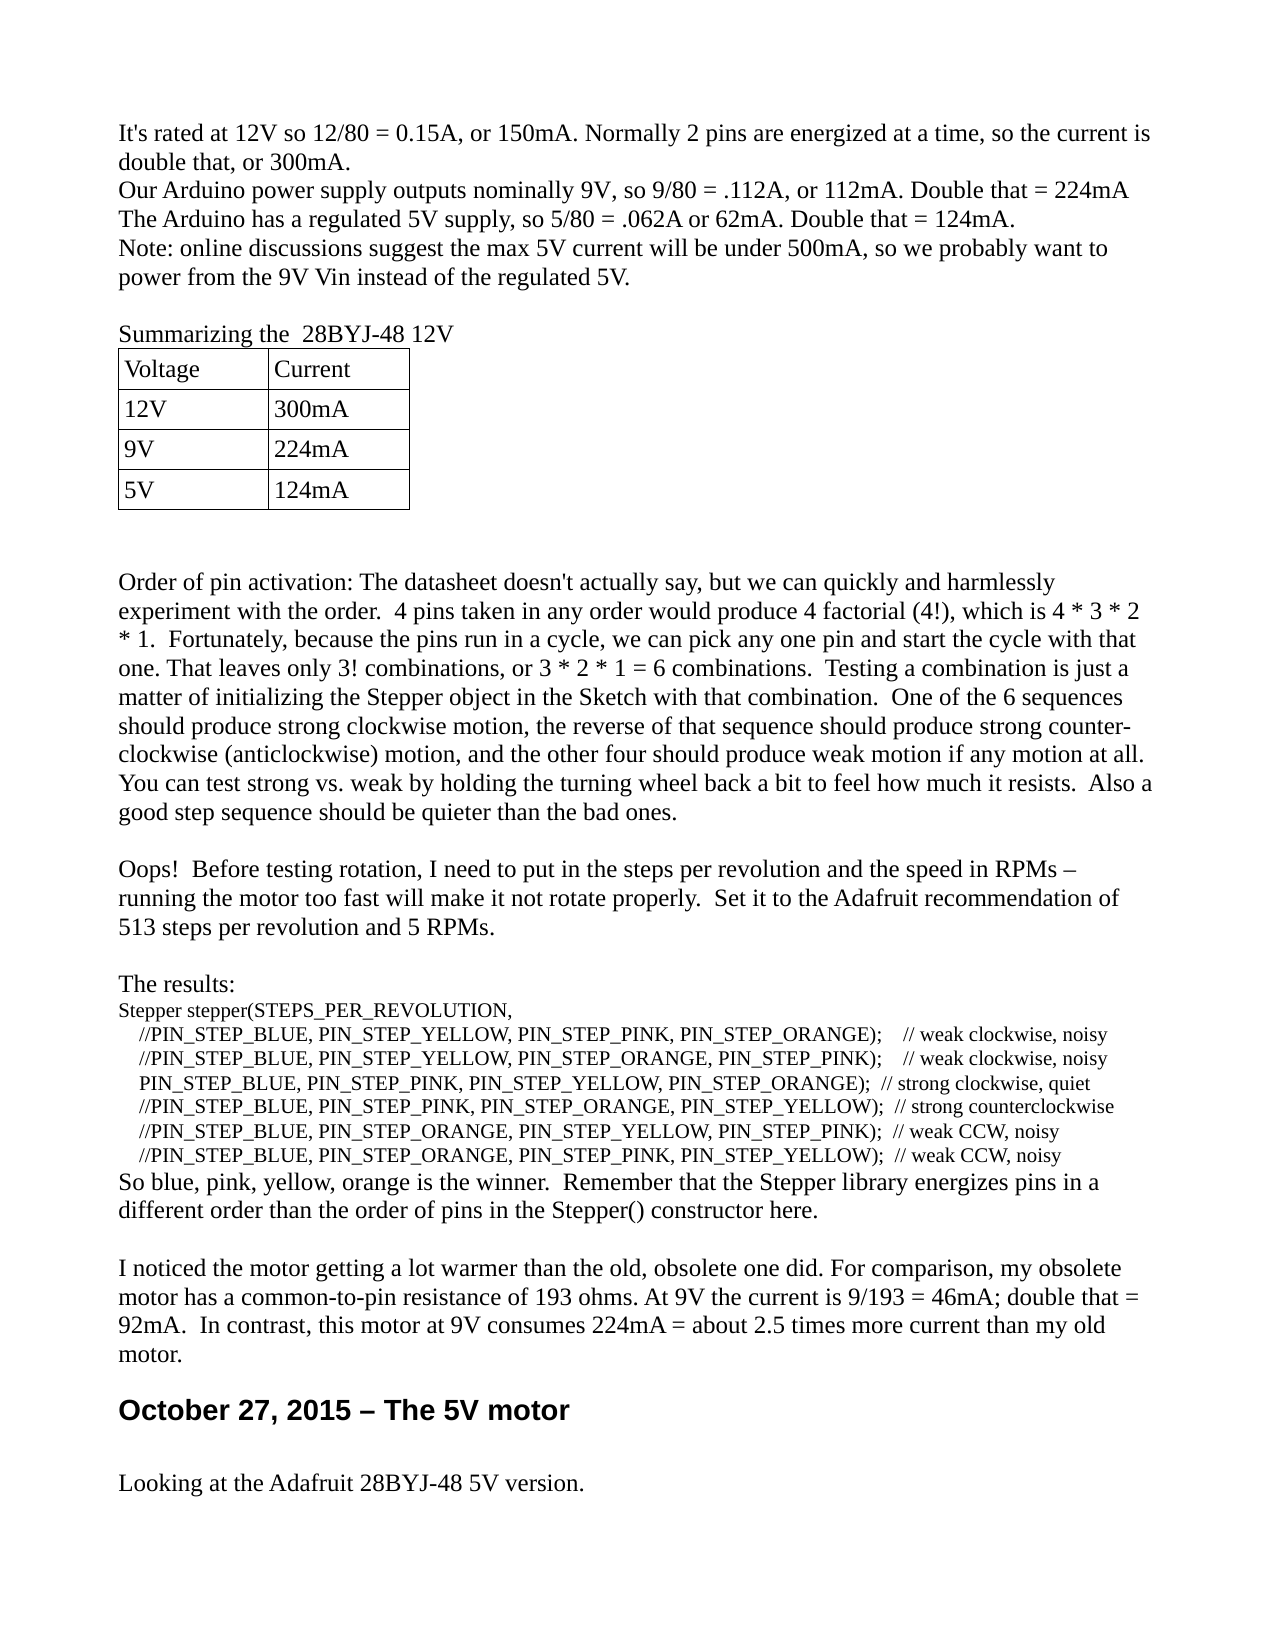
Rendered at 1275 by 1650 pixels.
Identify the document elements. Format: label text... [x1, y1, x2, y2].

text //PIN_STEP_BLUE, PIN_STEP_ORANGE, PIN_STEP_YELLOW, PIN_STEP_PINK); // weak CCW, noisy [118, 1118, 1157, 1143]
text So blue, pink, yellow, orange is the winner. Remember that the Stepper library energizes pins in a different order than the order of pins in the Stepper() constructor here. [118, 1167, 1157, 1224]
text The results: [118, 969, 1157, 998]
text Oops! Before testing rotation, I need to put in the steps per revolution and the speed in RPMs – running the motor too fast will make it not rotate properly. Set it to the Adafruit recommendation of 513 steps per revolution and 5 RPMs. [118, 854, 1157, 941]
table_cell 12V [119, 390, 268, 429]
table_cell 224mA [269, 430, 409, 469]
text Looking at the Adafruit 28BYJ-48 5V version. [118, 1468, 1157, 1496]
table_header Current [269, 349, 409, 388]
table_cell 5V [119, 470, 268, 509]
table_cell 124mA [269, 470, 409, 509]
text Stepper stepper(STEPS_PER_REVOLUTION, [118, 998, 1157, 1022]
text //PIN_STEP_BLUE, PIN_STEP_YELLOW, PIN_STEP_ORANGE, PIN_STEP_PINK); // weak clockwise, noisy [118, 1046, 1157, 1070]
text Our Arduino power supply outputs nominally 9V, so 9/80 = .112A, or 112mA. Double that = 224mA [118, 176, 1157, 204]
table_cell 9V [119, 430, 268, 469]
text Order of pin activation: The datasheet doesn't actually say, but we can quickly and harmlessly experiment with the order. 4 pins taken in any order would produce 4 factorial (4!), which is 4 * 3 * 2 * 1. Fortunately, because the pins run in a cycle, we can pick any one pin and start the cycle with that one. That leaves only 3! combinations, or 3 * 2 * 1 = 6 combinations. Testing a combination is just a matter of initializing the Stepper object in the Sketch with that combination. One of the 6 sequences should produce strong clockwise motion, the reverse of that sequence should produce strong counter-clockwise (anticlockwise) motion, and the other four should produce weak motion if any motion at all. You can test strong vs. weak by holding the turning wheel back a bit to feel how much it resists. Also a good step sequence should be quieter than the bad ones. [118, 567, 1157, 826]
text PIN_STEP_BLUE, PIN_STEP_PINK, PIN_STEP_YELLOW, PIN_STEP_ORANGE); // strong clockwise, quiet [118, 1070, 1157, 1094]
text I noticed the motor getting a lot warmer than the old, obsolete one did. For comparison, my obsolete motor has a common-to-pin resistance of 193 ohms. At 9V the current is 9/193 = 46mA; double that = 92mA. In contrast, this motor at 9V consumes 224mA = about 2.5 times more current than my old motor. [118, 1253, 1157, 1368]
text The Arduino has a regulated 5V supply, so 5/80 = .062A or 62mA. Double that = 124mA. [118, 204, 1157, 233]
text It's rated at 12V so 12/80 = 0.15A, or 150mA. Normally 2 pins are energized at a time, so the current is double that, or 300mA. [118, 118, 1157, 176]
text //PIN_STEP_BLUE, PIN_STEP_ORANGE, PIN_STEP_PINK, PIN_STEP_YELLOW); // weak CCW, noisy [118, 1143, 1157, 1167]
table_header Voltage [119, 349, 268, 388]
text Note: online discussions suggest the max 5V current will be under 500mA, so we probably want to power from the 9V Vin instead of the regulated 5V. [118, 233, 1157, 291]
table_cell 300mA [269, 390, 409, 429]
text //PIN_STEP_BLUE, PIN_STEP_YELLOW, PIN_STEP_PINK, PIN_STEP_ORANGE); // weak clockwise, noisy [118, 1022, 1157, 1046]
text //PIN_STEP_BLUE, PIN_STEP_PINK, PIN_STEP_ORANGE, PIN_STEP_YELLOW); // strong counterclockwise [118, 1094, 1157, 1118]
text Summarizing the 28BYJ-48 12V [118, 319, 1157, 348]
subtitle October 27, 2015 – The 5V motor [118, 1393, 1157, 1426]
